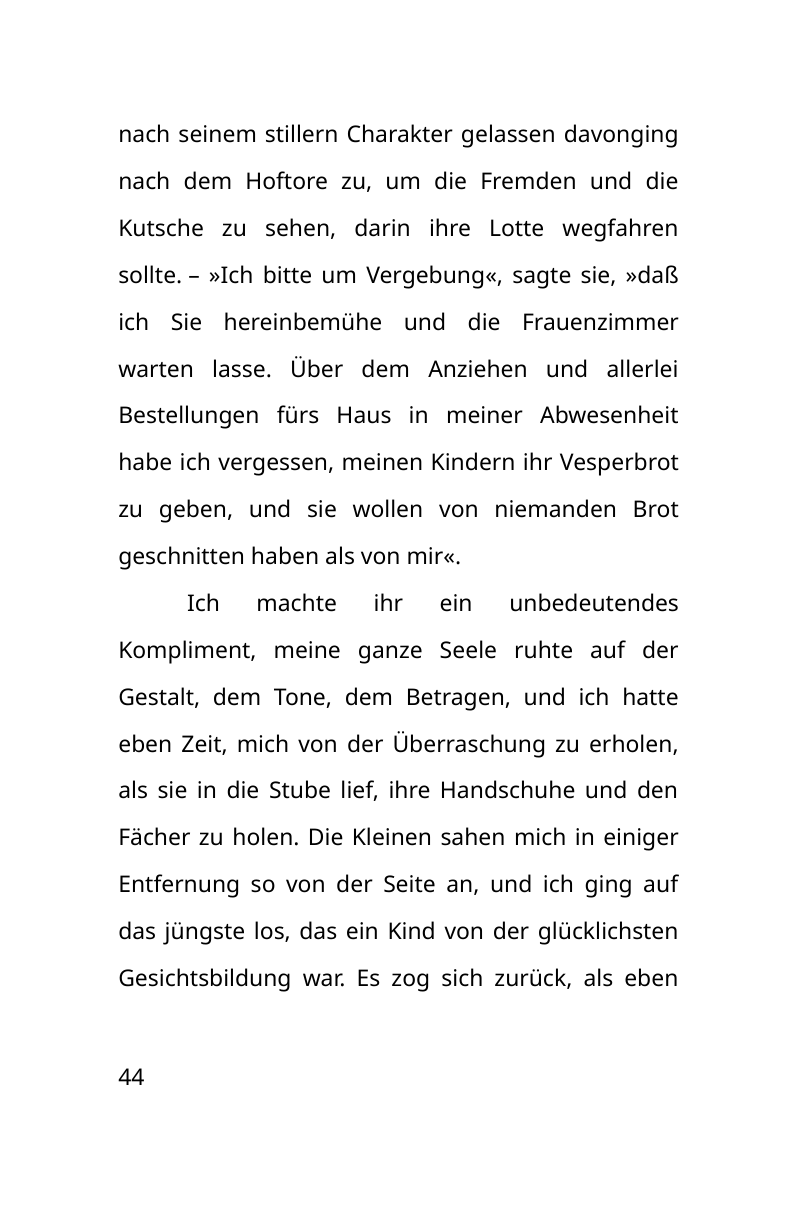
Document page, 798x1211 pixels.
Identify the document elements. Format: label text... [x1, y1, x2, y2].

text Ich machte ihr ein unbedeutendes Kompliment, meine ganze Seele ruhte auf der Gestalt, dem Tone, dem Betragen, und ich hatte eben Zeit, mich von der Überraschung zu erholen, als sie in die Stube lief, ihre Handschuhe und den Fächer zu holen. Die Kleinen sahen mich in einiger Entfernung so von der Seite an, und ich ging auf das jüngste los, das ein Kind von der glücklichsten Gesichtsbildung war. Es zog sich zurück, als eben [118, 587, 679, 993]
text nach seinem stillern Charakter gelassen davonging nach dem Hoftore zu, um die Fremden und die Kutsche zu sehen, darin ihre Lotte wegfahren sollte. – »Ich bitte um Vergebung«, sagte sie, »daß ich Sie hereinbemühe und die Frauenzimmer warten lasse. Über dem Anziehen und allerlei Bestellungen fürs Haus in meiner Abwesenheit habe ich vergessen, meinen Kindern ihr Vesperbrot zu geben, und sie wollen von niemanden Brot geschnitten haben als von mir«. [118, 118, 679, 571]
